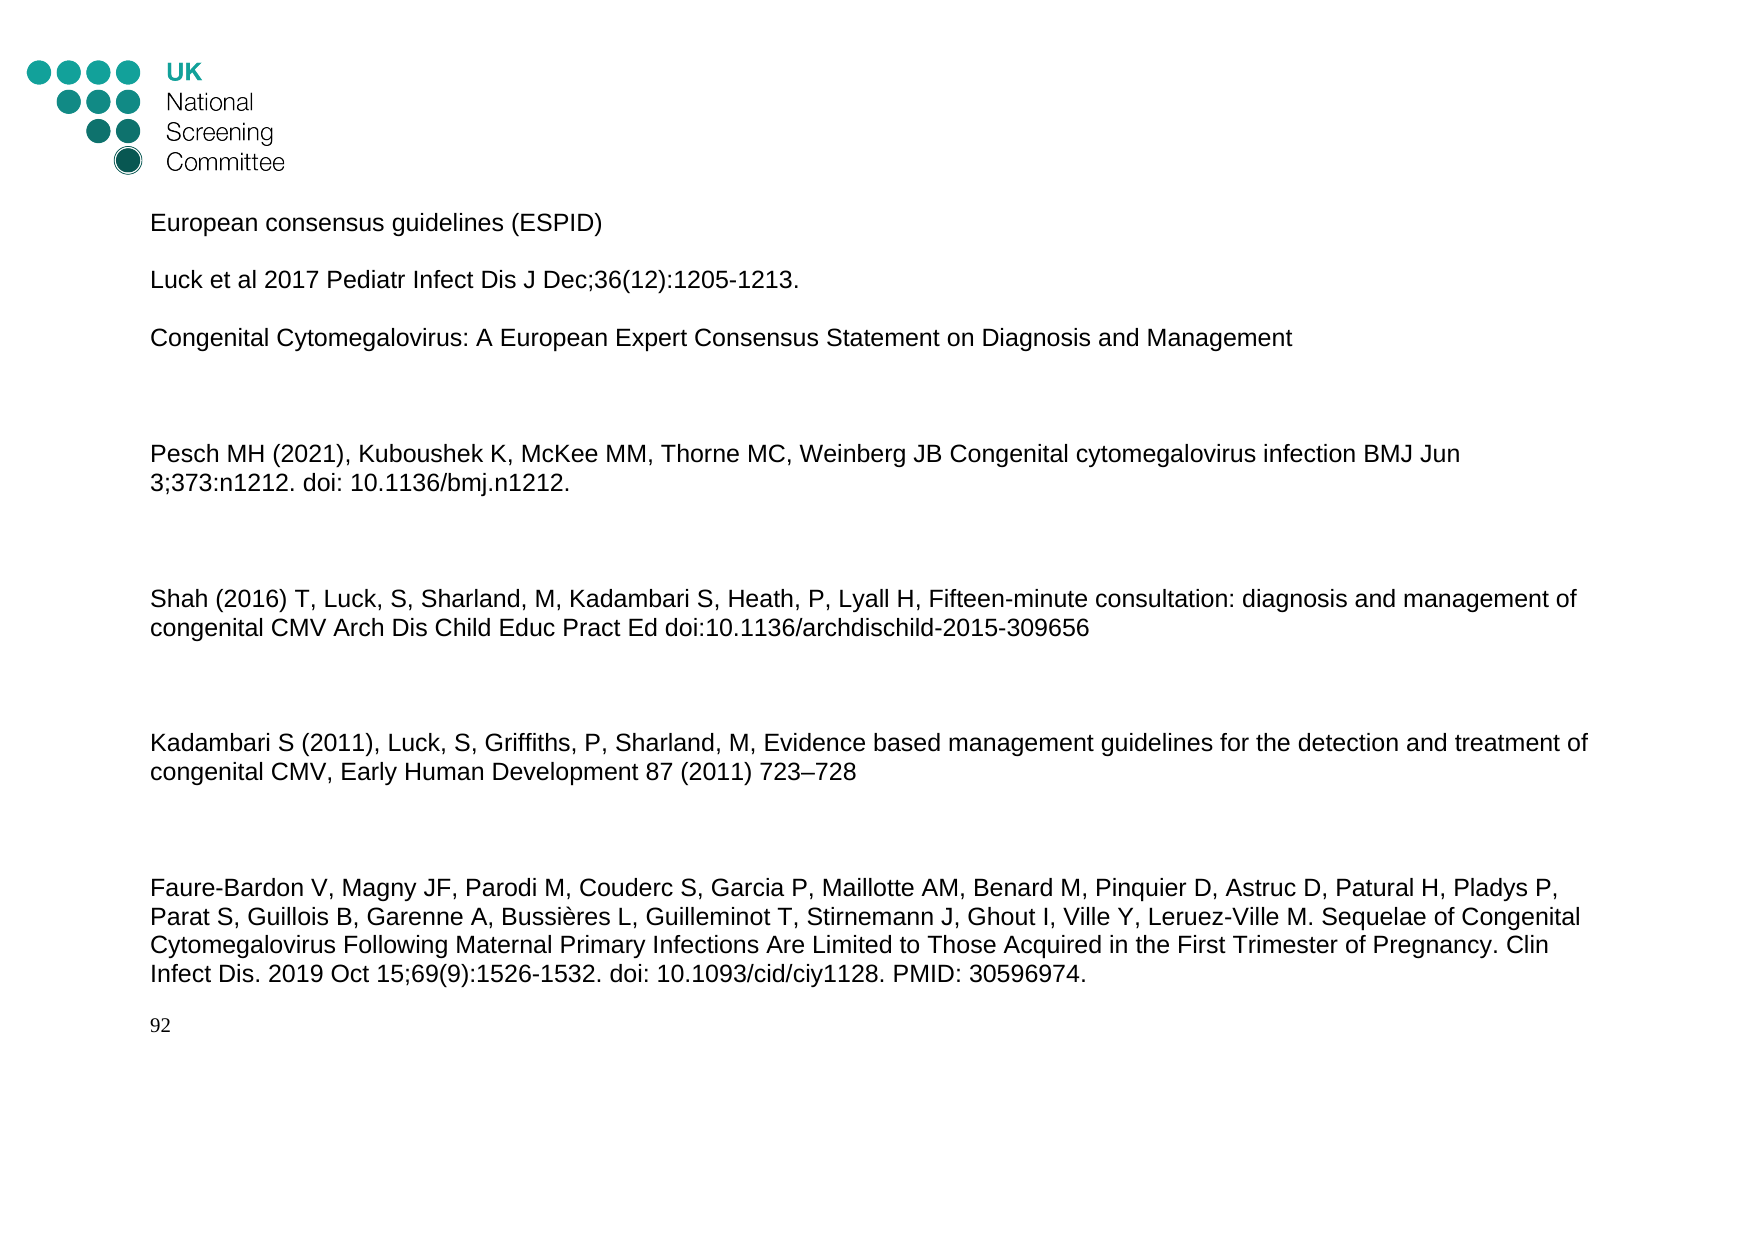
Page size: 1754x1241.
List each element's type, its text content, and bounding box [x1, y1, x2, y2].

text Congenital Cytomegalovirus: A European Expert Consensus Statement on Diagnosis and Management [150, 323, 1604, 352]
text European consensus guidelines (ESPID) [150, 207, 1604, 236]
text Shah (2016) T, Luck, S, Sharland, M, Kadambari S, Heath, P, Lyall H, Fifteen-minute consultation: diagnosis and management of congenital CMV Arch Dis Child Educ Pract Ed doi:10.1136/archdischild-2015-309656 [150, 584, 1604, 641]
text Pesch MH (2021), Kuboushek K, McKee MM, Thorne MC, Weinberg JB Congenital cytomegalovirus infection BMJ Jun 3;373:n1212. doi: 10.1136/bmj.n1212. [150, 439, 1604, 497]
text Luck et al 2017 Pediatr Infect Dis J Dec;36(12):1205-1213. [150, 265, 1604, 294]
text Kadambari S (2011), Luck, S, Griffiths, P, Sharland, M, Evidence based management guidelines for the detection and treatment of congenital CMV, Early Human Development 87 (2011) 723–728 [150, 728, 1604, 786]
text Faure-Bardon V, Magny JF, Parodi M, Couderc S, Garcia P, Maillotte AM, Benard M, Pinquier D, Astruc D, Patural H, Pladys P, Parat S, Guillois B, Garenne A, Bussières L, Guilleminot T, Stirnemann J, Ghout I, Ville Y, Leruez-Ville M. Sequelae of Congenital Cytomegalovirus Following Maternal Primary Infections Are Limited to Those Acquired in the First Trimester of Pregnancy. Clin Infect Dis. 2019 Oct 15;69(9):1526-1532. doi: 10.1093/cid/ciy1128. PMID: 30596974. [150, 873, 1604, 988]
